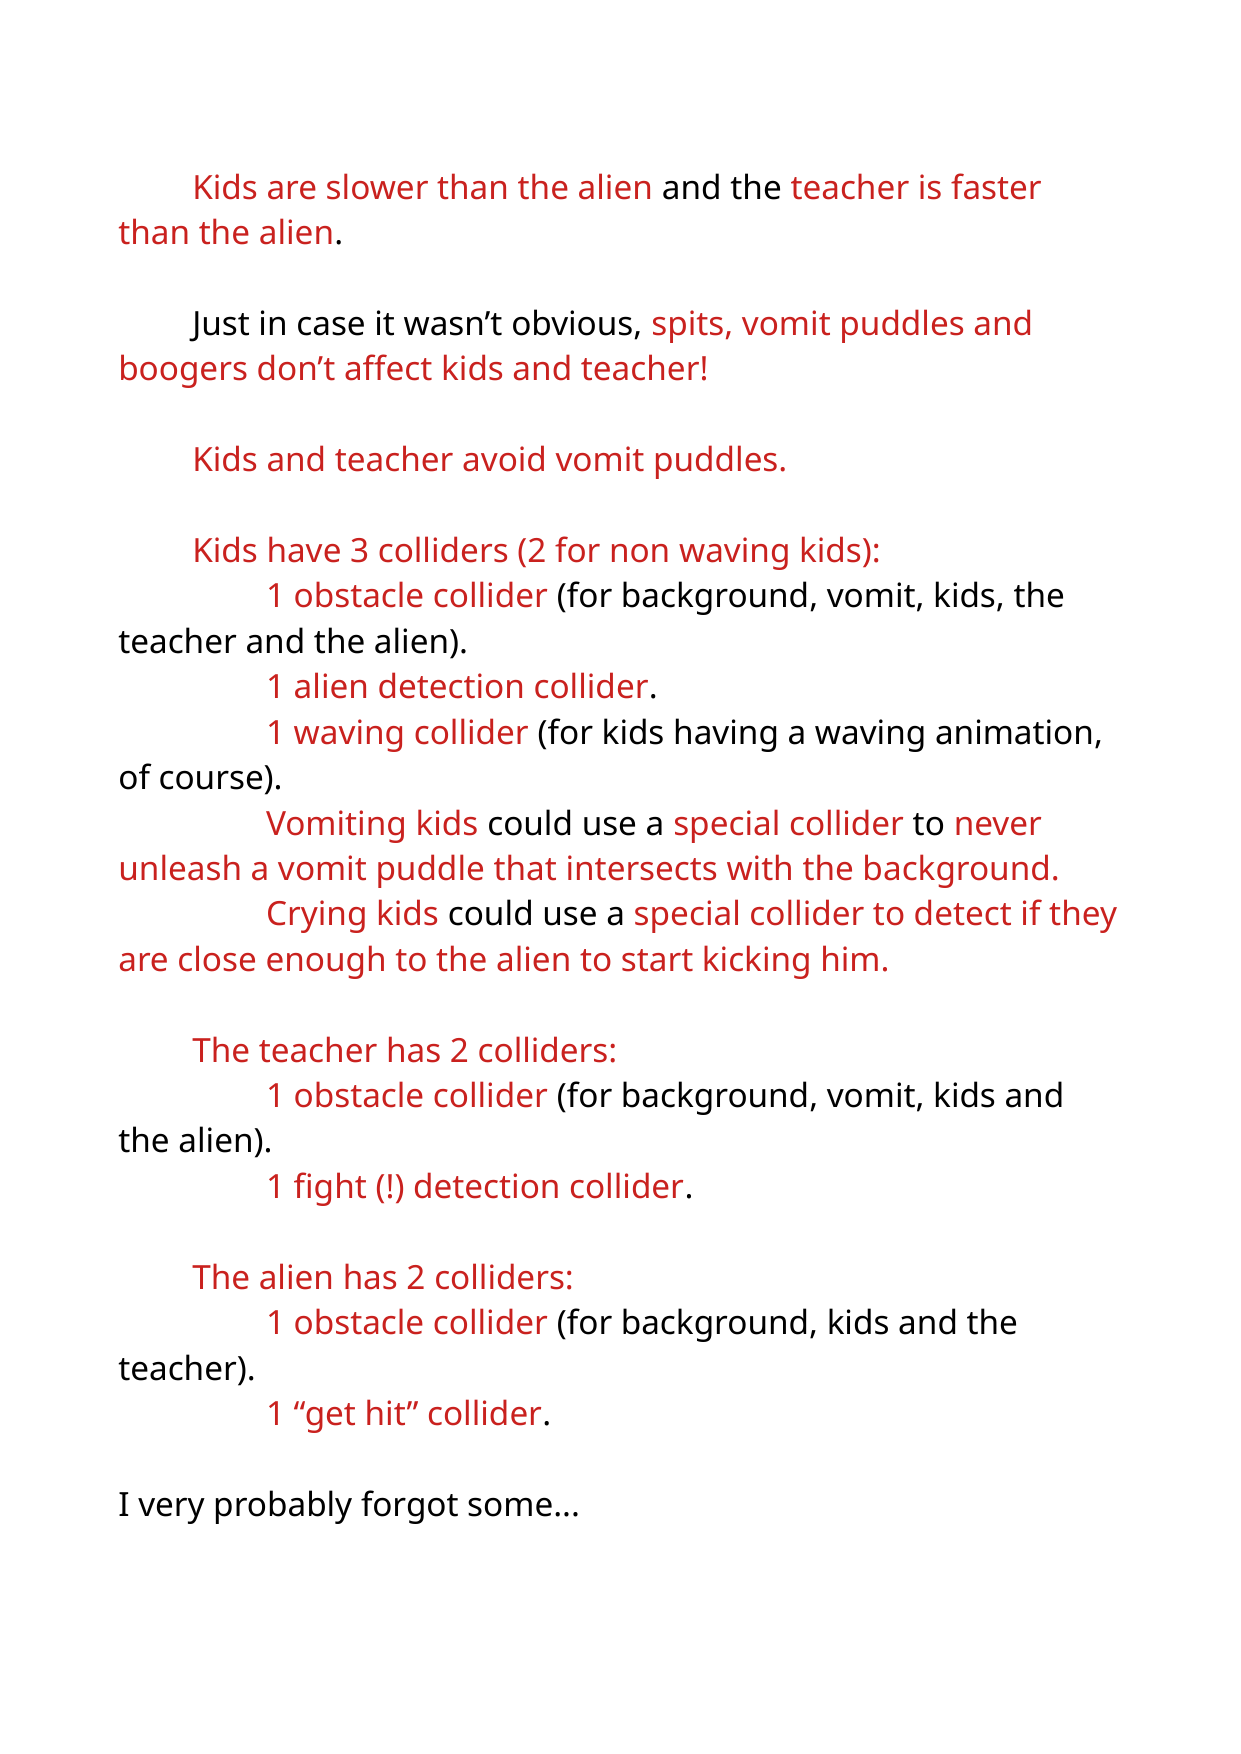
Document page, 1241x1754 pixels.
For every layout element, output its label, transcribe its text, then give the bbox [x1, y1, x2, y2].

text 1 alien detection collider. [118, 663, 1122, 708]
text Kids and teacher avoid vomit puddles. [118, 436, 1122, 481]
text Vomiting kids could use a special collider to never unleash a vomit puddle that intersects with the background. [118, 799, 1122, 890]
text Just in case it wasn’t obvious, spits, vomit puddles and boogers don’t affect kids and teacher! [118, 300, 1122, 391]
text 1 fight (!) detection collider. [118, 1163, 1122, 1208]
text I very probably forgot some... [118, 1481, 1122, 1526]
text Kids have 3 colliders (2 for non waving kids): [118, 527, 1122, 572]
text The alien has 2 colliders: [118, 1253, 1122, 1299]
text The teacher has 2 colliders: [118, 1026, 1122, 1072]
text 1 obstacle collider (for background, kids and the teacher). [118, 1299, 1122, 1390]
text 1 obstacle collider (for background, vomit, kids, the teacher and the alien). [118, 572, 1122, 663]
text 1 “get hit” collider. [118, 1390, 1122, 1435]
text 1 waving collider (for kids having a waving animation, of course). [118, 708, 1122, 799]
text 1 obstacle collider (for background, vomit, kids and the alien). [118, 1072, 1122, 1163]
text Crying kids could use a special collider to detect if they are close enough to the alien to start kicking him. [118, 890, 1122, 981]
text Kids are slower than the alien and the teacher is faster than the alien. [118, 163, 1122, 254]
